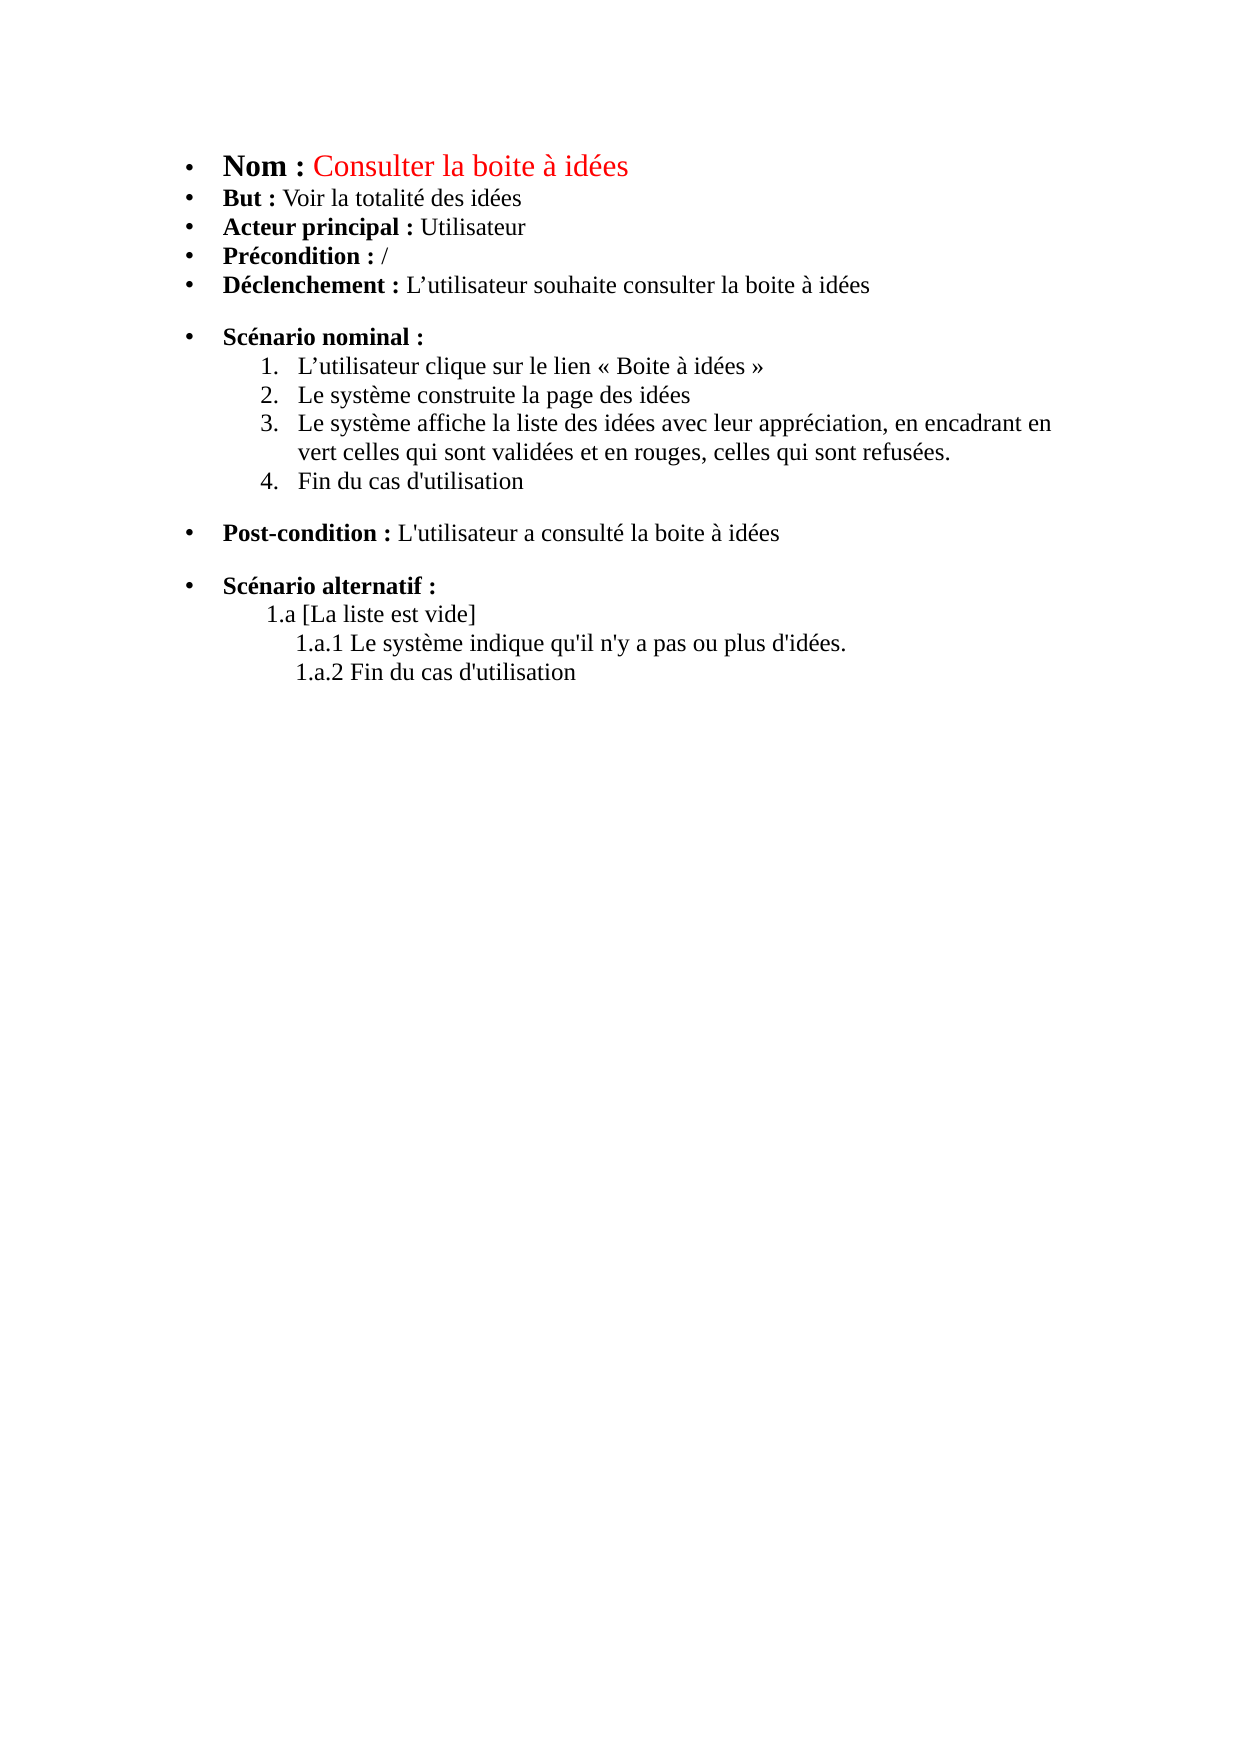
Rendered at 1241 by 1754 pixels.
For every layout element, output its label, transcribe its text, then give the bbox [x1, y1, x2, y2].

text 1.a.2 Fin du cas d'utilisation [148, 657, 1093, 686]
list Post-condition : L'utilisateur a consulté la boite à idées [185, 518, 1093, 547]
list Acteur principal : Utilisateur [185, 212, 1093, 241]
list Le système construite la page des idées [260, 380, 1093, 408]
list Le système affiche la liste des idées avec leur appréciation, en encadrant en vert celles qui sont validées et en rouges, celles qui sont refusées. [260, 408, 1093, 466]
list Déclenchement : L’utilisateur souhaite consulter la boite à idées [185, 270, 1093, 298]
list Scénario nominal : [185, 322, 1093, 351]
list Scénario alternatif : [185, 571, 1093, 599]
list But : Voir la totalité des idées [185, 183, 1093, 212]
text 1.a.1 Le système indique qu'il n'y a pas ou plus d'idées. [148, 628, 1093, 657]
list Nom : Consulter la boite à idées [185, 148, 1093, 183]
list L’utilisateur clique sur le lien « Boite à idées » [260, 351, 1093, 380]
list Fin du cas d'utilisation [260, 466, 1093, 495]
list Précondition : / [185, 241, 1093, 270]
text 1.a [La liste est vide] [148, 599, 1093, 628]
